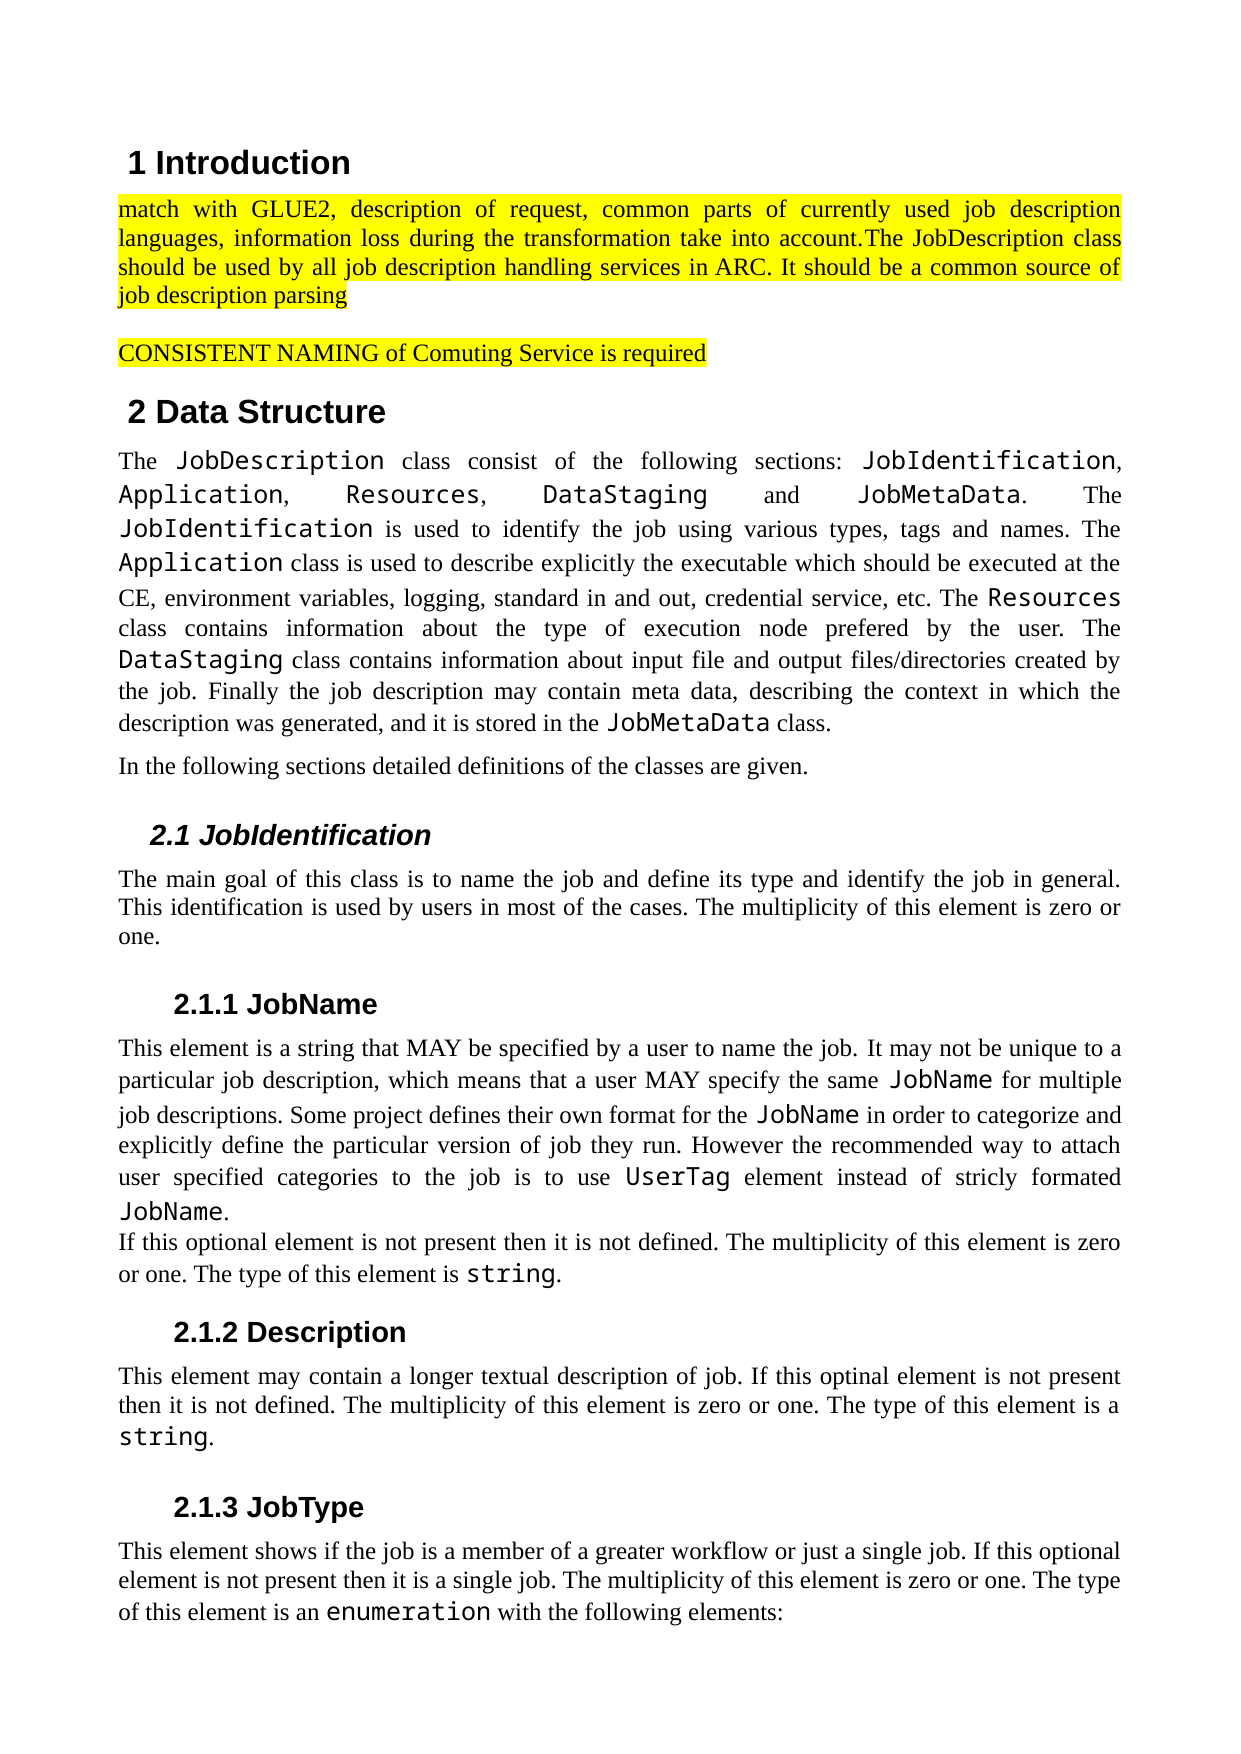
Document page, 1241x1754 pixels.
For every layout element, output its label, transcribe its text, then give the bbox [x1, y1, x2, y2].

text In the following sections detailed definitions of the classes are given. [118, 751, 1122, 780]
subtitle Data Structure [118, 392, 1122, 430]
subtitle JobIdentification [142, 818, 1122, 851]
text CONSISTENT NAMING of Comuting Service is required [118, 338, 1122, 367]
text The main goal of this class is to name the job and define its type and identify the job in general. This identification is used by users in most of the cases. The multiplicity of this element is zero or one. [118, 864, 1122, 950]
text This element shows if the job is a member of a greater workflow or just a single job. If this optional element is not present then it is a single job. The multiplicity of this element is zero or one. The type of this element is an enumeration with the following elements: [118, 1536, 1122, 1628]
text The JobDescription class consist of the following sections: JobIdentification, Application, Resources, DataStaging and JobMetaData. The JobIdentification is used to identify the job using various types, tags and names. The Application class is used to describe explicitly the executable which should be executed at the CE, environment variables, logging, standard in and out, credential service, etc. The Resources class contains information about the type of execution node prefered by the user. The DataStaging class contains information about input file and output files/directories created by the job. Finally the job description may contain meta data, describing the context in which the description was generated, and it is stored in the JobMetaData class. [118, 443, 1122, 739]
subtitle Introduction [118, 143, 1122, 182]
text This element may contain a longer textual description of job. If this optinal element is not present then it is not defined. The multiplicity of this element is zero or one. The type of this element is a string. [118, 1361, 1122, 1453]
text If this optional element is not present then it is not defined. The multiplicity of this element is zero or one. The type of this element is string. [118, 1227, 1122, 1290]
subtitle Description [165, 1315, 1122, 1348]
text This element is a string that MAY be specified by a user to name the job. It may not be unique to a particular job description, which means that a user MAY specify the same JobName for multiple job descriptions. Some project defines their own format for the JobName in order to categorize and explicitly define the particular version of job they run. However the recommended way to attach user specified categories to the job is to use UserTag element instead of stricly formated JobName. [118, 1033, 1122, 1227]
subtitle JobType [165, 1490, 1122, 1524]
subtitle JobName [165, 987, 1122, 1021]
